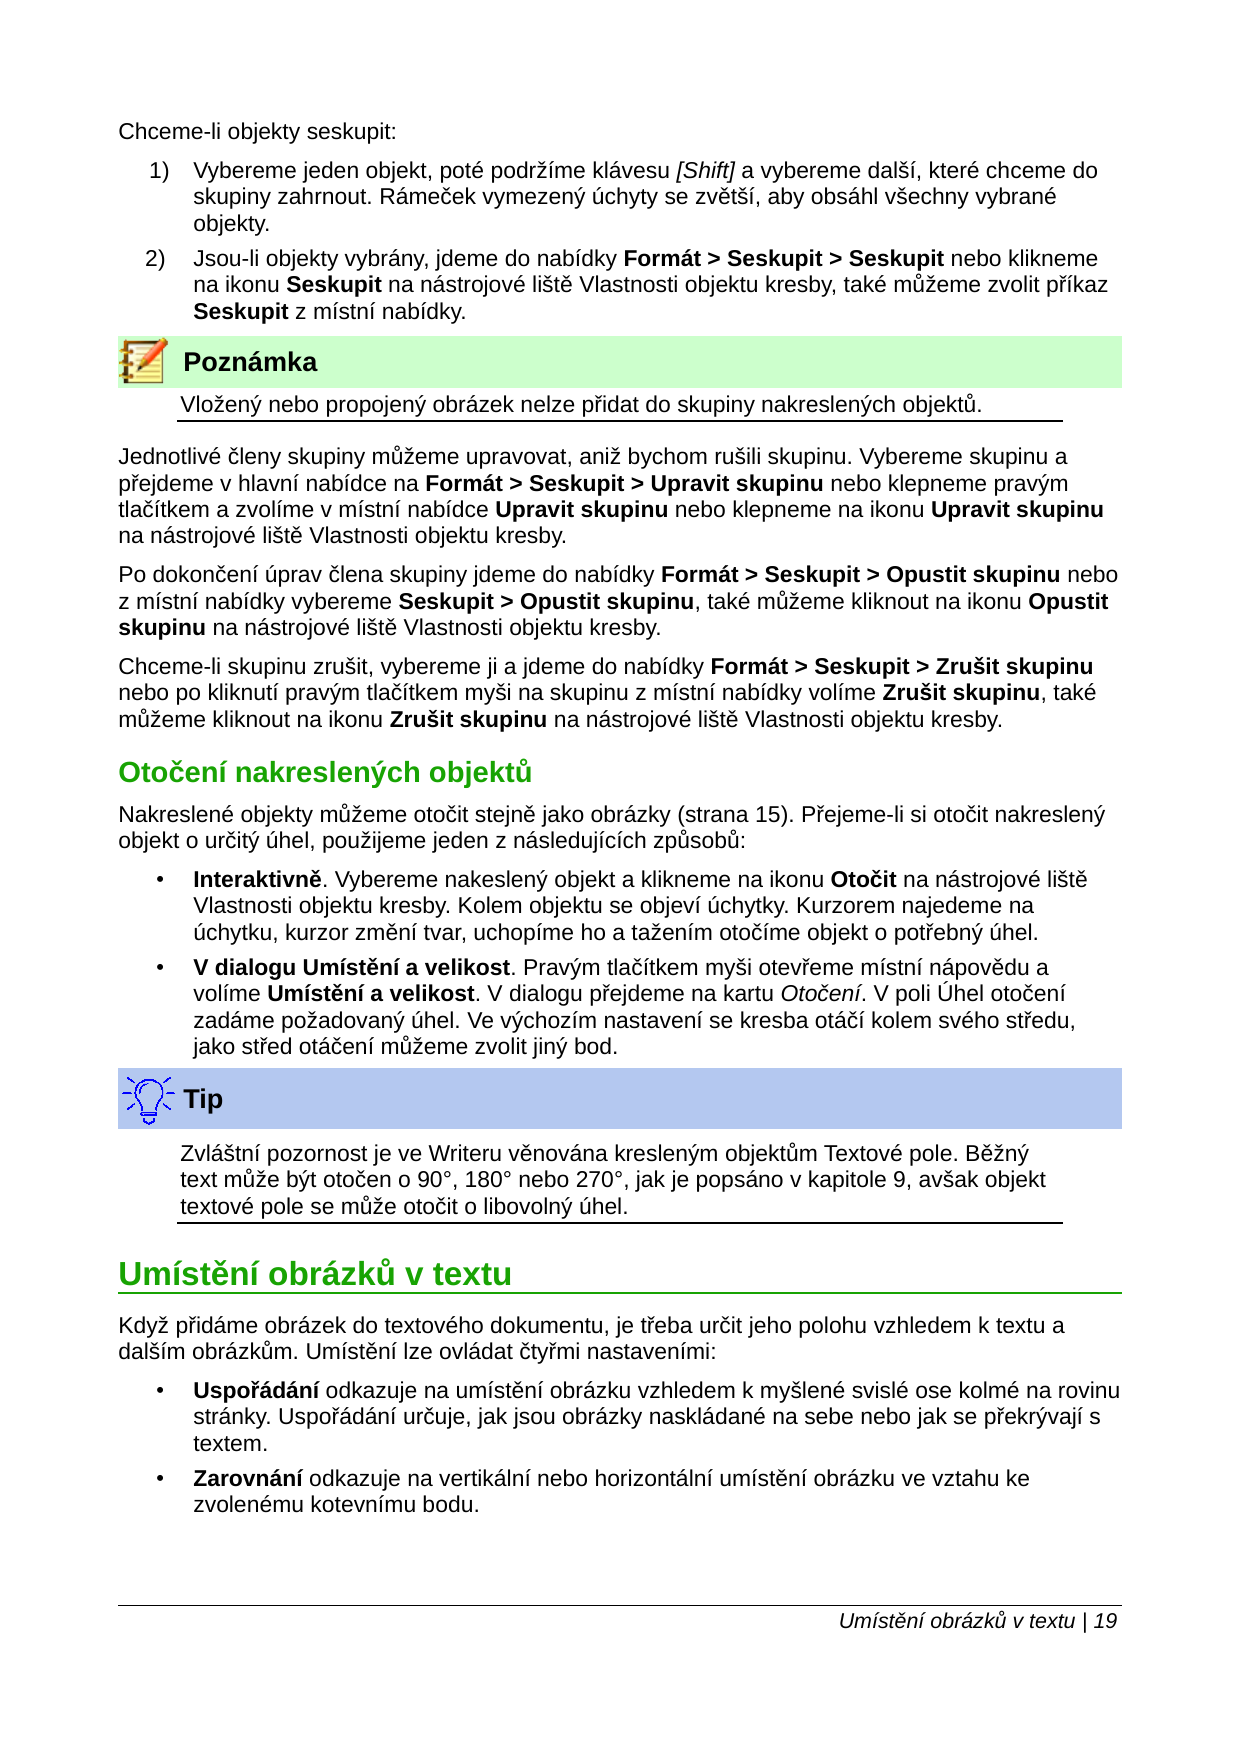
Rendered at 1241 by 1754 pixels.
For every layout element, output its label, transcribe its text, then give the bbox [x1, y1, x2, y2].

list Uspořádání odkazuje na umístění obrázku vzhledem k myšlené svislé ose kolmé na rovinu stránky. Uspořádání určuje, jak jsou obrázky naskládané na sebe nebo jak se překrývají s textem. [156, 1377, 1122, 1456]
list Zarovnání odkazuje na vertikální nebo horizontální umístění obrázku ve vztahu ke zvolenému kotevnímu bodu. [156, 1465, 1122, 1518]
picture [119, 1069, 179, 1129]
text Když přidáme obrázek do textového dokumentu, je třeba určit jeho polohu vzhledem k textu a dalším obrázkům. Umístění lze ovládat čtyřmi nastaveními: [118, 1312, 1122, 1364]
text Zvláštní pozornost je ve Writeru věnována kresleným objektům Textové pole. Běžný text může být otočen o 90°, 180° nebo 270°, jak je popsáno v kapitole 9, avšak objekt textové pole se může otočit o libovolný úhel. [177, 1137, 1063, 1222]
list Chceme-li objekty seskupit: [118, 118, 1122, 144]
text Chceme-li skupinu zrušit, vybereme ji a jdeme do nabídky Formát > Seskupit > Zrušit skupinu nebo po kliknutí pravým tlačítkem myši na skupinu z místní nabídky volíme Zrušit skupinu, také můžeme kliknout na ikonu Zrušit skupinu na nástrojové liště Vlastnosti objektu kresby. [118, 653, 1122, 732]
subtitle Umístění obrázků v textu [118, 1253, 1122, 1292]
subtitle Poznámka [118, 343, 1122, 384]
text Jednotlivé členy skupiny můžeme upravovat, aniž bychom rušili skupinu. Vybereme skupinu a přejdeme v hlavní nabídce na Formát > Seskupit > Upravit skupinu nebo klepneme pravým tlačítkem a zvolíme v místní nabídce Upravit skupinu nebo klepneme na ikonu Upravit skupinu na nástrojové liště Vlastnosti objektu kresby. [118, 443, 1122, 549]
text Vložený nebo propojený obrázek nelze přidat do skupiny nakreslených objektů. [177, 388, 1063, 420]
list Interaktivně. Vybereme nakeslený objekt a klikneme na ikonu Otočit na nástrojové liště Vlastnosti objektu kresby. Kolem objektu se objeví úchytky. Kurzorem najedeme na úchytku, kurzor změní tvar, uchopíme ho a tažením otočíme objekt o potřebný úhel. [156, 866, 1122, 945]
subtitle Tip [118, 1080, 1122, 1121]
picture [119, 336, 170, 387]
text Po dokončení úprav člena skupiny jdeme do nabídky Formát > Seskupit > Opustit skupinu nebo z místní nabídky vybereme Seskupit > Opustit skupinu, také můžeme kliknout na ikonu Opustit skupinu na nástrojové liště Vlastnosti objektu kresby. [118, 561, 1122, 640]
text Nakreslené objekty můžeme otočit stejně jako obrázky (strana 14). Přejeme-li si otočit nakreslený objekt o určitý úhel, použijeme jeden z následujících způsobů: [118, 801, 1122, 853]
list V dialogu Umístění a velikost. Pravým tlačítkem myši otevřeme místní nápovědu a volíme Umístění a velikost. V dialogu přejdeme na kartu Otočení. V poli Úhel otočení zadáme požadovaný úhel. Ve výchozím nastavení se kresba otáčí kolem svého středu, jako střed otáčení můžeme zvolit jiný bod. [156, 954, 1122, 1059]
subtitle Otočení nakreslených objektů [118, 756, 1122, 789]
list Jsou-li objekty vybrány, jdeme do nabídky Formát > Seskupit > Seskupit nebo klikneme na ikonu Seskupit na nástrojové liště Vlastnosti objektu kresby, také můžeme zvolit příkaz Seskupit z místní nabídky. [165, 245, 1122, 324]
list Vybereme jeden objekt, poté podržíme klávesu [Shift] a vybereme další, které chceme do skupiny zahrnout. Rámeček vymezený úchyty se zvětší, aby obsáhl všechny vybrané objekty. [169, 157, 1122, 236]
